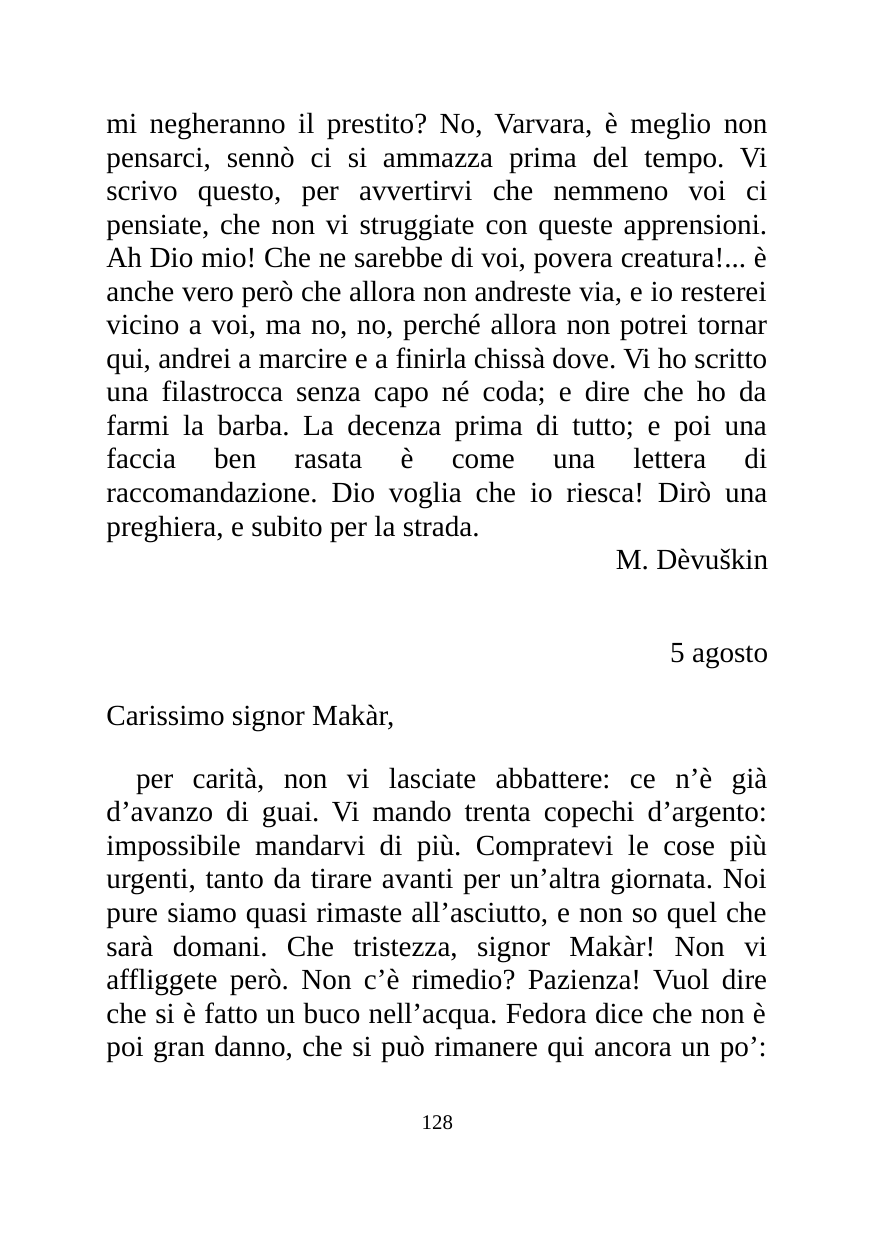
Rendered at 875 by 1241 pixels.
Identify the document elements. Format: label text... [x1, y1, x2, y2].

text M. Dèvuškin [106, 542, 768, 576]
text mi negheranno il prestito? No, Varvara, è meglio non pensarci, sennò ci si ammazza prima del tempo. Vi scrivo questo, per avvertirvi che nemmeno voi ci pensiate, che non vi struggiate con queste apprensioni. Ah Dio mio! Che ne sarebbe di voi, povera creatura!... è anche vero però che allora non andreste via, e io resterei vicino a voi, ma no, no, perché allora non potrei tornar qui, andrei a marcire e a finirla chissà dove. Vi ho scritto una filastrocca senza capo né coda; e dire che ho da farmi la barba. La decenza prima di tutto; e poi una faccia ben rasata è come una lettera di raccomandazione. Dio voglia che io riesca! Dirò una preghiera, e subito per la strada. [106, 106, 768, 542]
text 5 agosto [106, 635, 768, 668]
text per carità, non vi lasciate abbattere: ce n’è già d’avanzo di guai. Vi mando trenta copechi d’argento: impossibile mandarvi di più. Compratevi le cose più urgenti, tanto da tirare avanti per un’altra giornata. Noi pure siamo quasi rimaste all’asciutto, e non so quel che sarà domani. Che tristezza, signor Makàr! Non vi affliggete però. Non c’è rimedio? Pazienza! Vuol dire che si è fatto un buco nell’acqua. Fedora dice che non è poi gran danno, che si può rimanere qui ancora un po’: [106, 761, 768, 1063]
text Carissimo signor Makàr, [106, 698, 768, 731]
